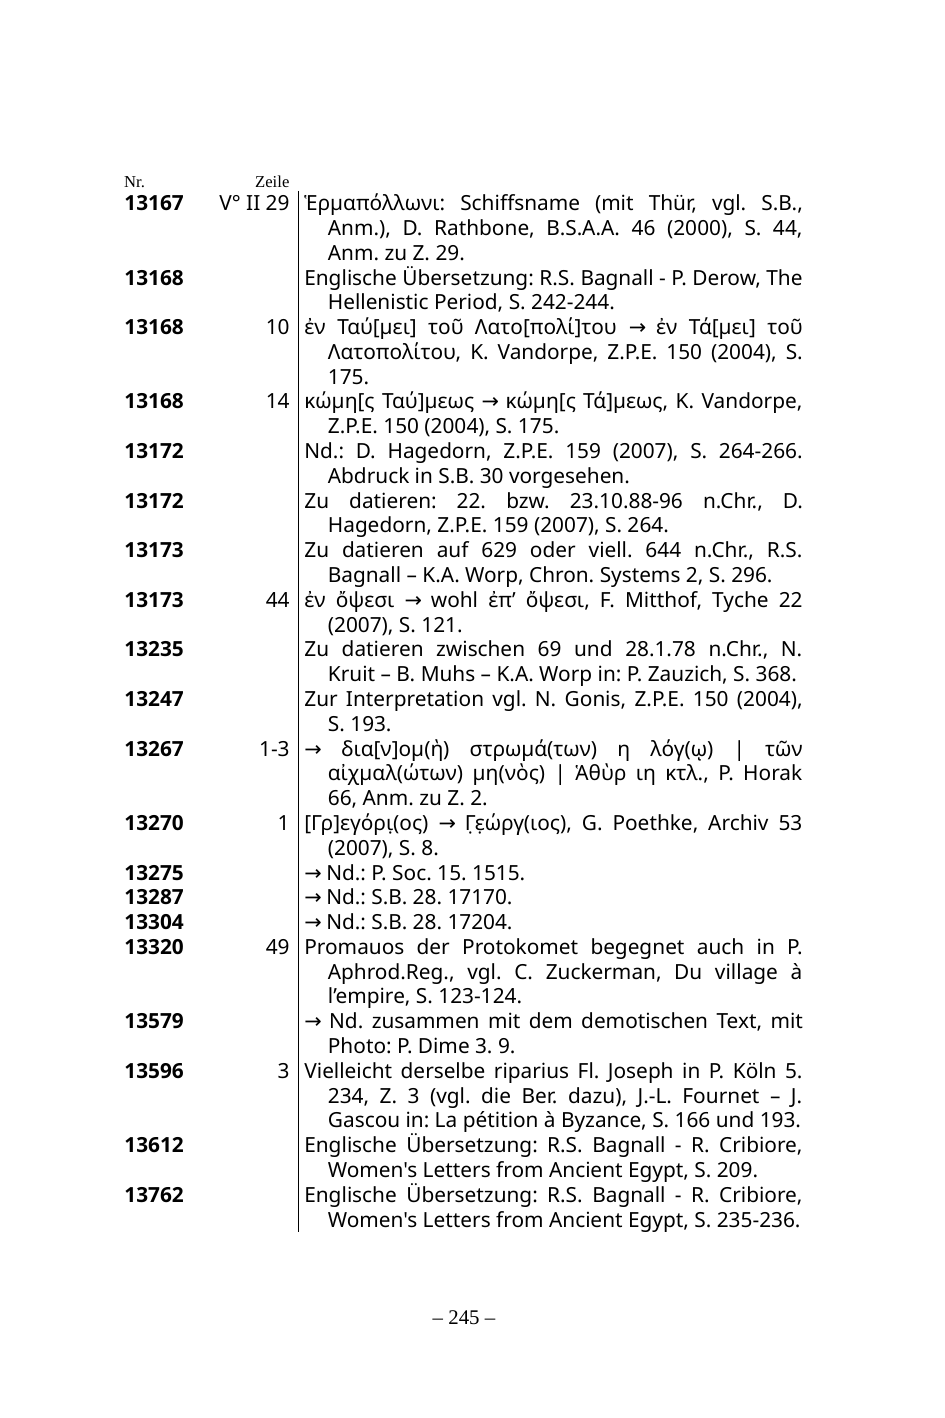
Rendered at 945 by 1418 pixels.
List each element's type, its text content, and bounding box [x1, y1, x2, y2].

table_cell 13612 [118, 1133, 207, 1182]
table_cell 13320 [118, 935, 207, 1009]
table_cell 13267 [118, 736, 207, 811]
table_cell 13579 [118, 1009, 207, 1058]
table_cell [207, 439, 298, 488]
table_cell [207, 265, 298, 315]
table_cell 44 [207, 588, 298, 637]
table_cell → Nd. zusammen mit dem demotischen Text, mit Photo: P. Dime 3. 9. [299, 1009, 809, 1058]
table_cell Englische Übersetzung: R.S. Bagnall - R. Cribiore, Women's Letters from Ancient Egypt, S. 235-236. [299, 1183, 809, 1232]
table_cell [207, 910, 298, 934]
table_cell 13596 [118, 1059, 207, 1133]
table_cell [207, 1183, 298, 1232]
table_cell 3 [207, 1059, 298, 1133]
table_cell Ἑρμαπόλλωνι: Schiffsname (mit Thür, vgl. S.B., Anm.), D. Rathbone, B.S.A.A. 46 (2000), S. 44, Anm. zu Z. 29. [299, 191, 809, 265]
table_cell κώμη[ς Ταύ]μεως → κώμη[ς Τά]μεως, K. Vandorpe, Z.P.E. 150 (2004), S. 175. [299, 389, 809, 439]
table_cell Vielleicht derselbe riparius Fl. Joseph in P. Köln 5. 234, Z. 3 (vgl. die Ber. dazu), J.-L. Fournet – J. Gascou in: La pétition à Byzance, S. 166 und 193. [299, 1059, 809, 1133]
table_cell → δια[ν]ομ(ὴ) στρωμά(των) η λόγ(ῳ) | τῶν αἰχμαλ(ώτων) μη(νὸς) | Ἁθὺρ ιη κτλ., P. Horak 66, Anm. zu Z. 2. [299, 736, 809, 811]
table_cell 13172 [118, 439, 207, 488]
table_cell 13173 [118, 538, 207, 587]
table_cell [207, 687, 298, 736]
table_cell → Nd.: S.B. 28. 17170. [299, 885, 809, 910]
table_cell 13247 [118, 687, 207, 736]
table_cell Nd.: D. Hagedorn, Z.P.E. 159 (2007), S. 264-266. Abdruck in S.B. 30 vorgesehen. [299, 439, 809, 488]
table_cell Zu datieren zwischen 69 und 28.1.78 n.Chr., N. Kruit – B. Muhs – K.A. Worp in: P. Zauzich, S. 368. [299, 637, 809, 687]
table_cell → Nd.: S.B. 28. 17204. [299, 910, 809, 934]
table_cell ἐν ὄψεσι → wohl ἐπ’ ὄψεσι, F. Mitthof, Tyche 22 (2007), S. 121. [299, 588, 809, 637]
table_cell Promauos der Protokomet begegnet auch in P. Aphrod.Reg., vgl. C. Zuckerman, Du village à l’empire, S. 123-124. [299, 935, 809, 1009]
table_cell 13168 [118, 315, 207, 389]
table_cell 13168 [118, 265, 207, 315]
table_cell 13304 [118, 910, 207, 934]
table_cell 13762 [118, 1183, 207, 1232]
table_cell → Nd.: P. Soc. 15. 1515. [299, 860, 809, 885]
table_cell 13173 [118, 588, 207, 637]
table_cell ἐν Ταύ[μει] τοῦ Λατο[πολί]του → ἐν Τά[μει] τοῦ Λατοπολίτου, K. Vandorpe, Z.P.E. 150 (2004), S. 175. [299, 315, 809, 389]
table_cell [207, 885, 298, 910]
table_cell [207, 488, 298, 538]
table_cell Englische Übersetzung: R.S. Bagnall - R. Cribiore, Women's Letters from Ancient Egypt, S. 209. [299, 1133, 809, 1182]
table_cell 14 [207, 389, 298, 439]
table_cell Zur Interpretation vgl. N. Gonis, Z.P.E. 150 (2004), S. 193. [299, 687, 809, 736]
table_cell 13287 [118, 885, 207, 910]
table_cell 1 [207, 811, 298, 860]
table_cell [207, 637, 298, 687]
table_cell Zu datieren: 22. bzw. 23.10.88-96 n.Chr., D. Hagedorn, Z.P.E. 159 (2007), S. 264. [299, 488, 809, 538]
table_cell [207, 1133, 298, 1182]
table_cell [207, 1009, 298, 1058]
table_cell Zu datieren auf 629 oder viell. 644 n.Chr., R.S. Bagnall – K.A. Worp, Chron. Systems 2, S. 296. [299, 538, 809, 587]
table_cell [207, 538, 298, 587]
table_cell 49 [207, 935, 298, 1009]
table_cell 13275 [118, 860, 207, 885]
table_cell 1-3 [207, 736, 298, 811]
table_cell 13168 [118, 389, 207, 439]
table_cell 13167 [118, 191, 207, 265]
table_cell Englische Übersetzung: R.S. Bagnall - P. Derow, The Hellenistic Period, S. 242-244. [299, 265, 809, 315]
table_cell 13235 [118, 637, 207, 687]
table_cell 13172 [118, 488, 207, 538]
table_cell [207, 860, 298, 885]
table_cell [Γρ]εγόρι̣(ος) → Γ̣ε̣ώργ(ιος), G. Poethke, Archiv 53 (2007), S. 8. [299, 811, 809, 860]
table_cell 10 [207, 315, 298, 389]
table_cell V° II 29 [207, 191, 298, 265]
table_cell 13270 [118, 811, 207, 860]
